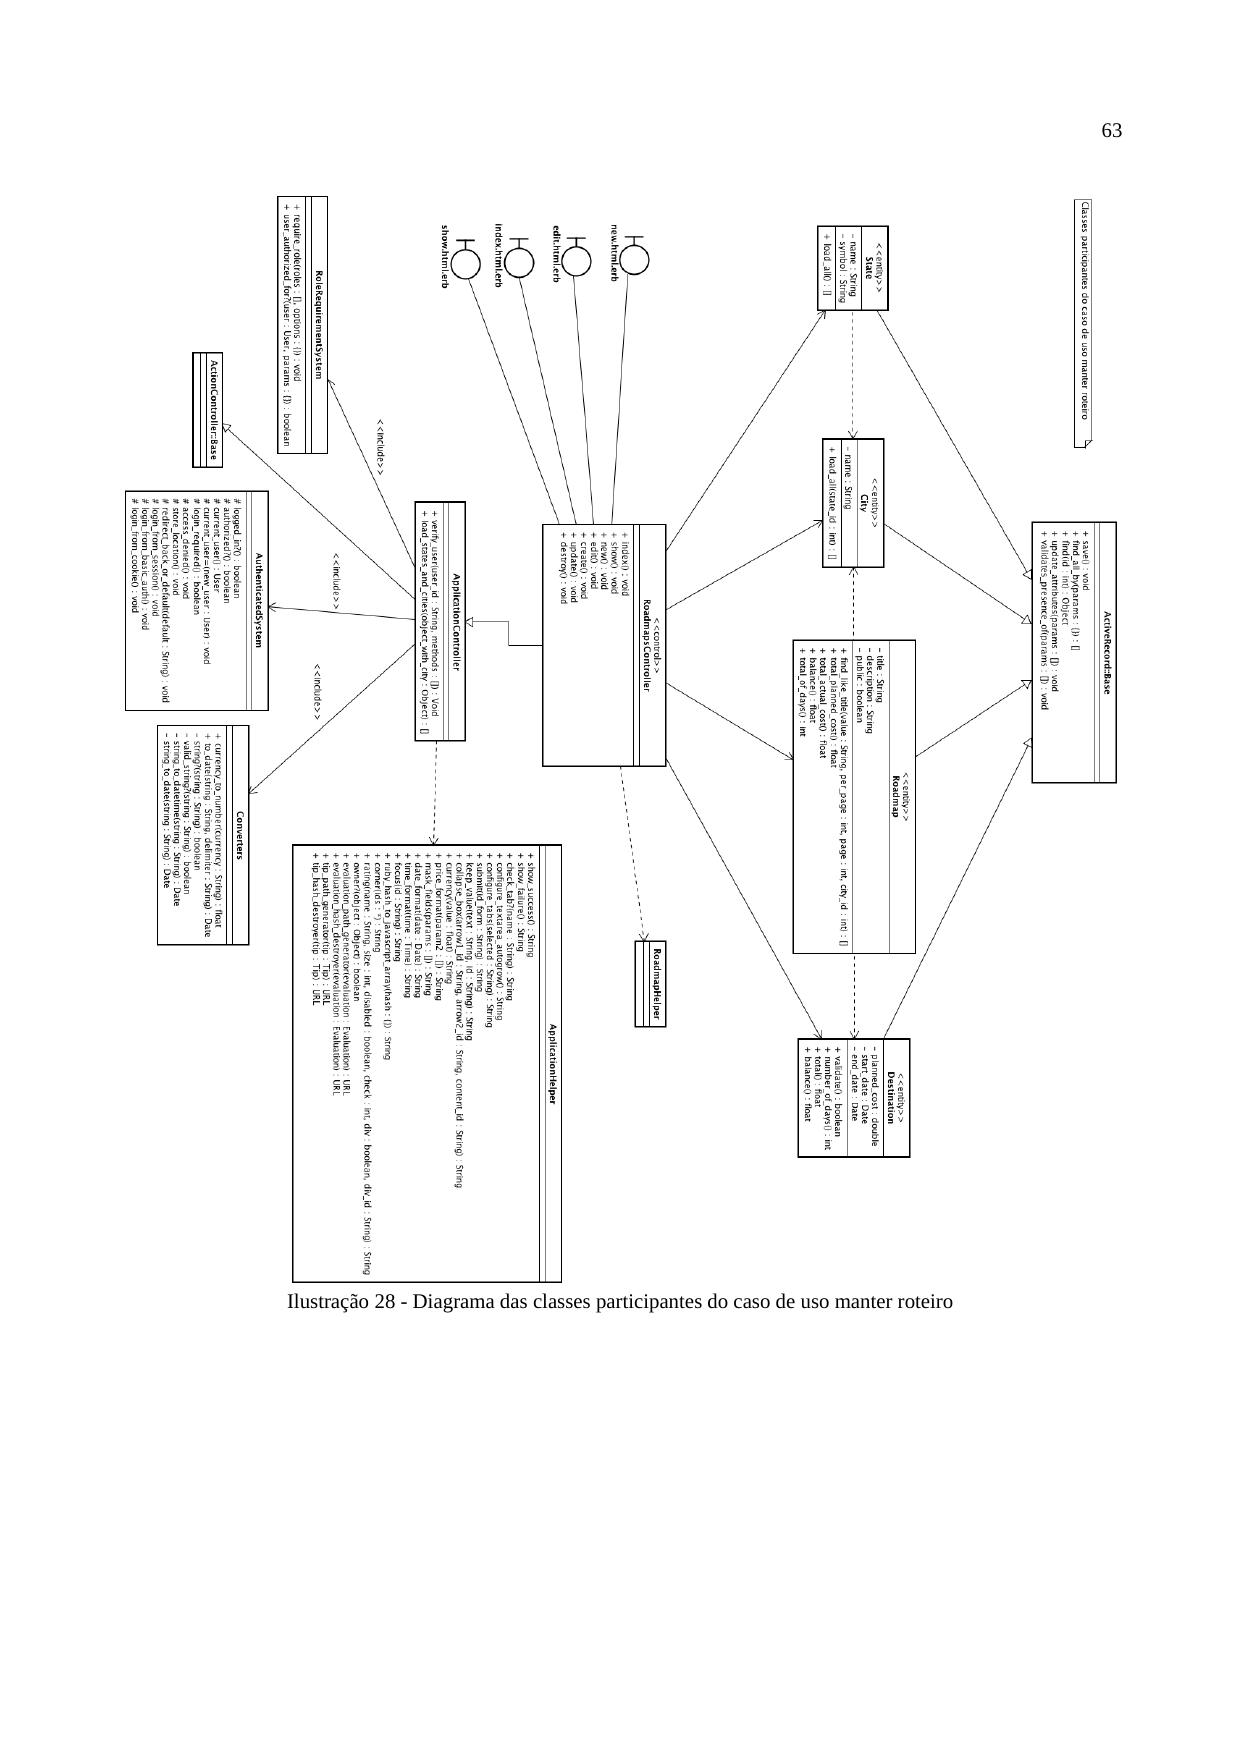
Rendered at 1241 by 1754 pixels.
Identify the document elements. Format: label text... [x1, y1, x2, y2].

text Ilustração 28 - Diagrama das classes participantes do caso de uso manter roteiro [118, 1289, 1122, 1313]
picture [118, 189, 1123, 1289]
